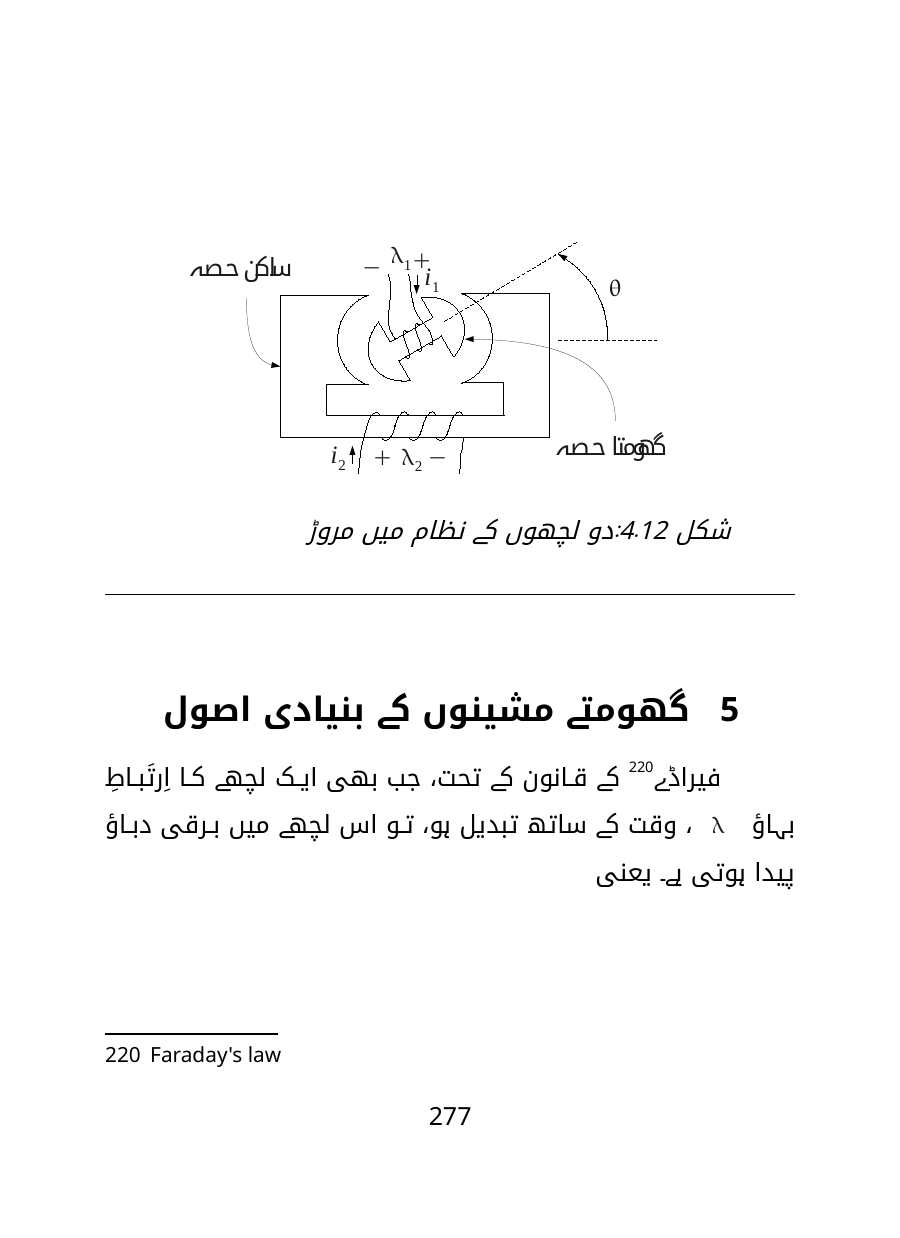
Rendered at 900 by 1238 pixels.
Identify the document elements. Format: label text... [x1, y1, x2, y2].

subtitle گھومتے مشینوں کے بنیادی اصول [105, 678, 720, 742]
text فیراڈے کے قانون کے تحت، جب بھی ایک لچھے کا اِرتَباطِ بہاؤ ، وقت کے ساتھ تبدیل ہو، تو اس لچھے میں برقی دباؤ پیدا ہوتی ہے۔ یعنی [105, 754, 795, 896]
text Faraday's law [105, 1040, 795, 1068]
text شکل 4.12:دو لچھوں کے نظام میں مروڑ [170, 181, 730, 555]
